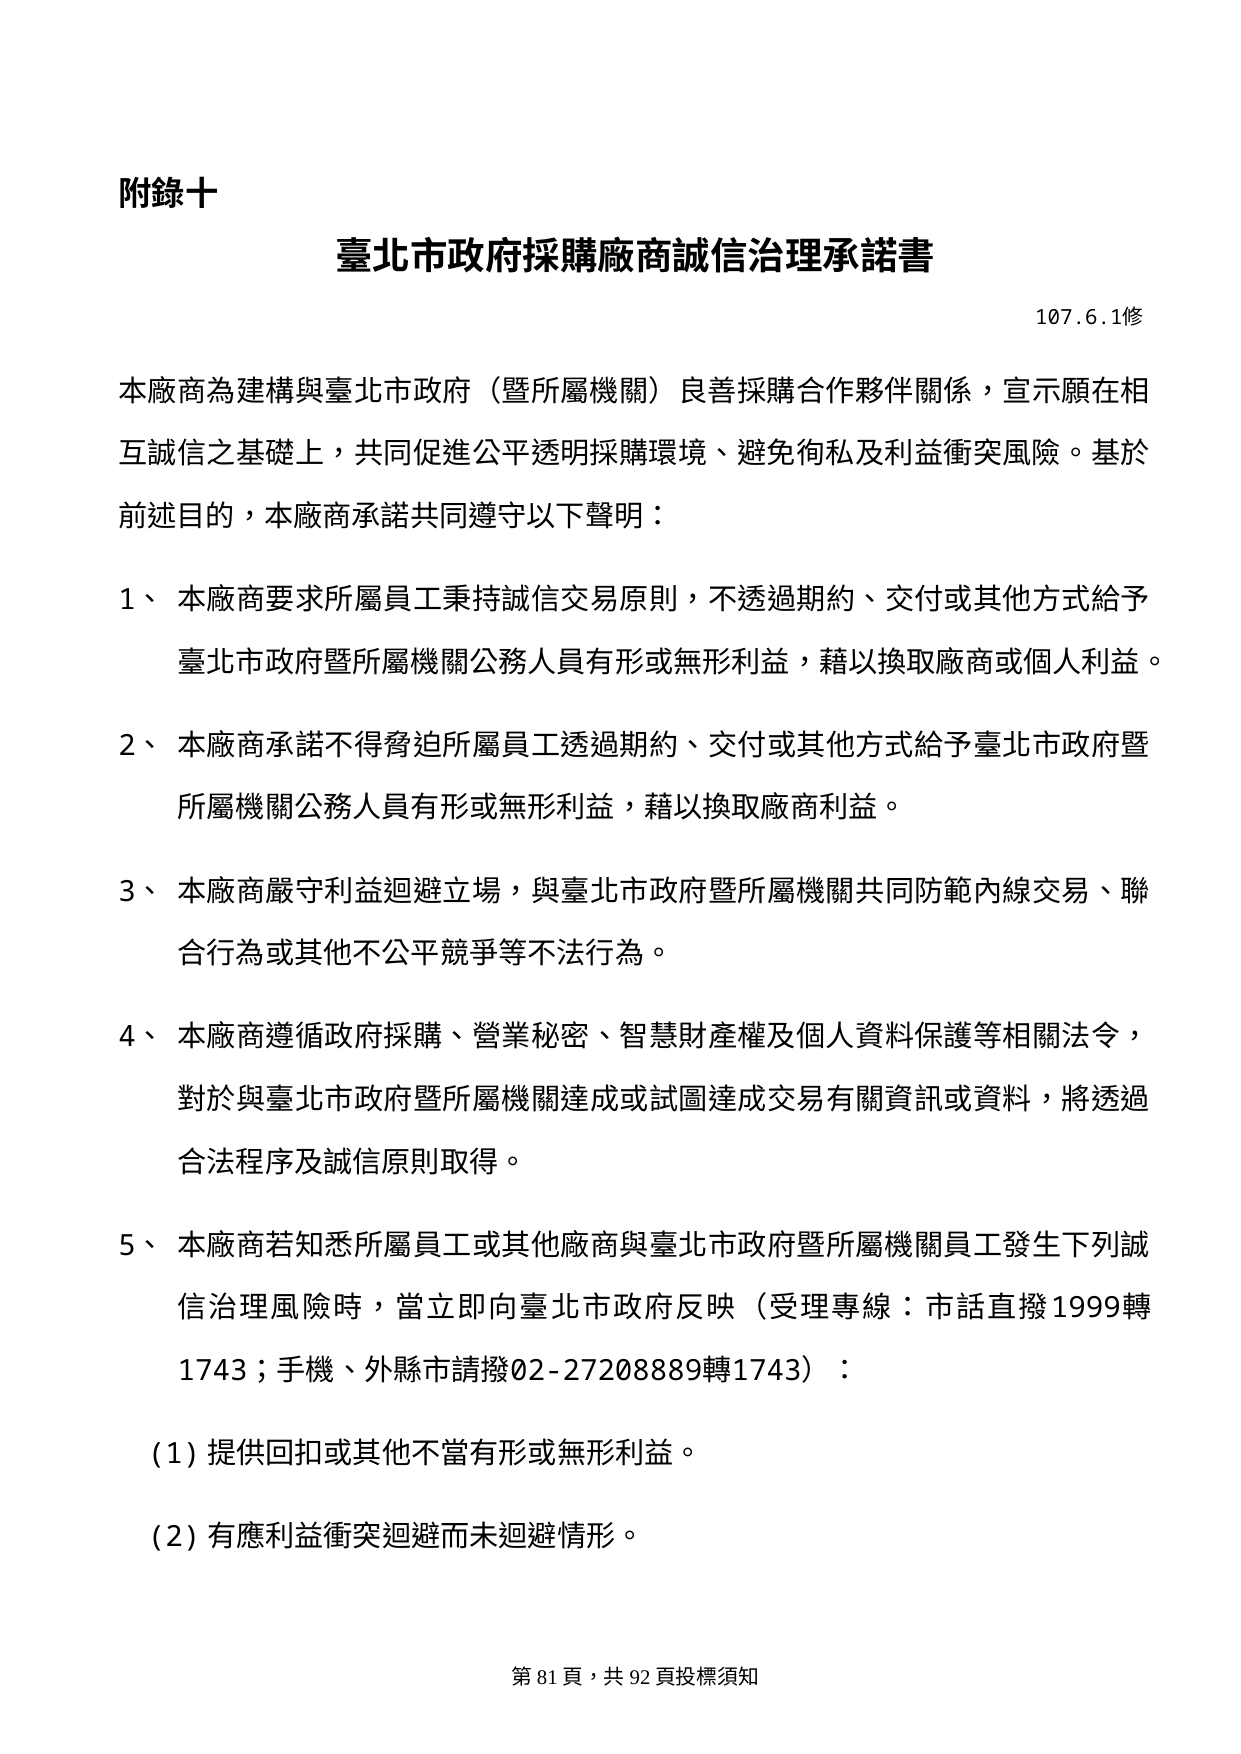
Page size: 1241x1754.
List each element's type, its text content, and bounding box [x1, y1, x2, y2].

list 本廠商承諾不得脅迫所屬員工透過期約、交付或其他方式給予臺北市政府暨所屬機關公務人員有形或無形利益，藉以換取廠商利益。 [118, 701, 1152, 826]
text 臺北市政府採購廠商誠信治理承諾書 [118, 211, 1152, 274]
list 本廠商若知悉所屬員工或其他廠商與臺北市政府暨所屬機關員工發生下列誠信治理風險時，當立即向臺北市政府反映（受理專線：市話直撥1999轉1743；手機、外縣市請撥02-27208889轉1743）： [118, 1201, 1152, 1388]
text 107.6.1修 [118, 274, 1143, 336]
text 本廠商為建構與臺北市政府（暨所屬機關）良善採購合作夥伴關係，宣示願在相互誠信之基礎上，共同促進公平透明採購環境、避免徇私及利益衝突風險。基於前述目的，本廠商承諾共同遵守以下聲明： [118, 347, 1152, 534]
list 有應利益衝突迴避而未迴避情形。 [148, 1493, 1152, 1555]
list 提供回扣或其他不當有形或無形利益。 [148, 1409, 1152, 1472]
list 本廠商遵循政府採購、營業秘密、智慧財產權及個人資料保護等相關法令，對於與臺北市政府暨所屬機關達成或試圖達成交易有關資訊或資料，將透過合法程序及誠信原則取得。 [118, 993, 1152, 1180]
list 本廠商嚴守利益迴避立場，與臺北市政府暨所屬機關共同防範內線交易、聯合行為或其他不公平競爭等不法行為。 [118, 847, 1152, 972]
text 附錄十 [118, 149, 1152, 211]
list 本廠商要求所屬員工秉持誠信交易原則，不透過期約、交付或其他方式給予臺北市政府暨所屬機關公務人員有形或無形利益，藉以換取廠商或個人利益。 [118, 555, 1152, 680]
